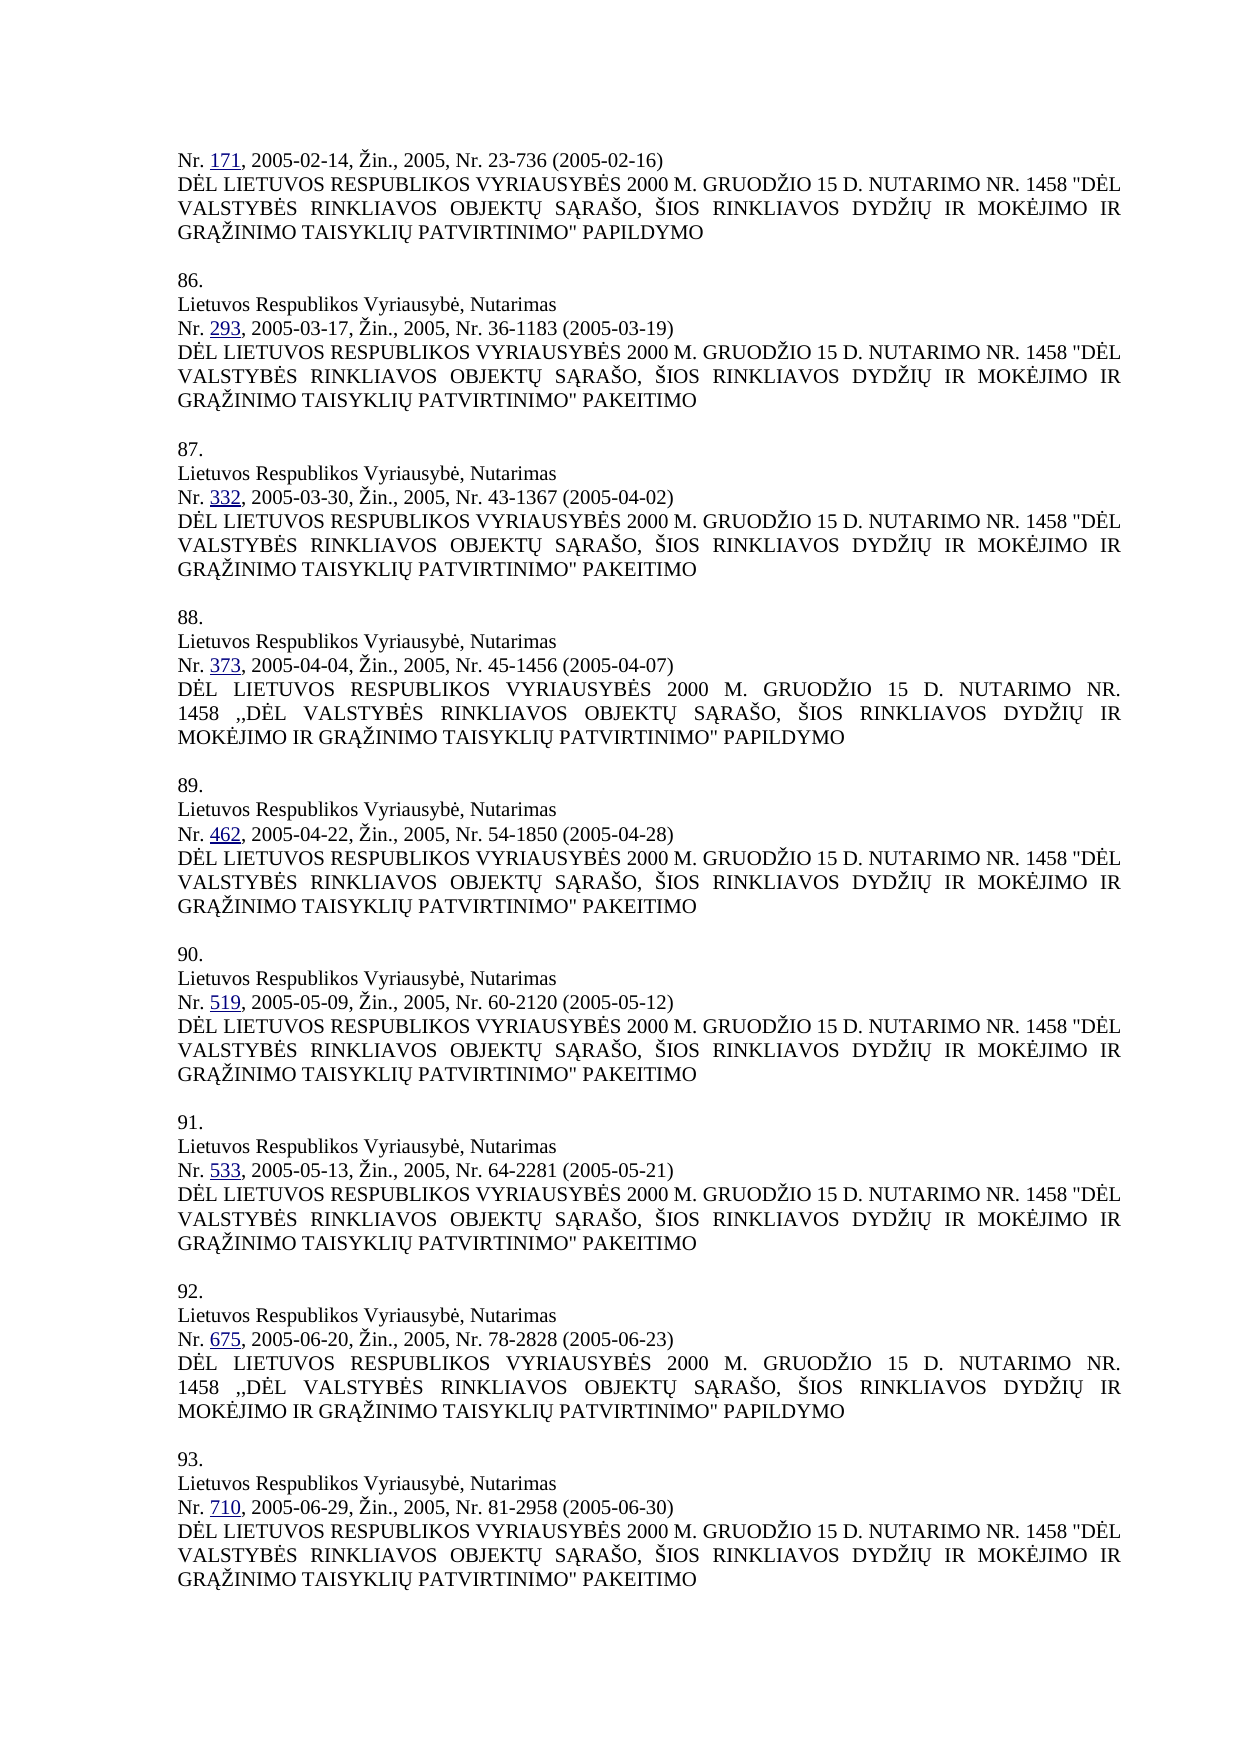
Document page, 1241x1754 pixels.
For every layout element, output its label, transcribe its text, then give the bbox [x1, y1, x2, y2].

text DĖL LIETUVOS RESPUBLIKOS VYRIAUSYBĖS 2000 M. GRUODŽIO 15 D. NUTARIMO NR. 1458 ,,DĖL VALSTYBĖS RINKLIAVOS OBJEKTŲ SĄRAŠO, ŠIOS RINKLIAVOS DYDŽIŲ IR MOKĖJIMO IR GRĄŽINIMO TAISYKLIŲ PATVIRTINIMO" PAPILDYMO [177, 1351, 1122, 1423]
text Nr. 519, 2005-05-09, Žin., 2005, Nr. 60-2120 (2005-05-12) [177, 990, 1122, 1014]
text Lietuvos Respublikos Vyriausybė, Nutarimas [177, 1303, 1122, 1327]
text DĖL LIETUVOS RESPUBLIKOS VYRIAUSYBĖS 2000 M. GRUODŽIO 15 D. NUTARIMO NR. 1458 "DĖL VALSTYBĖS RINKLIAVOS OBJEKTŲ SĄRAŠO, ŠIOS RINKLIAVOS DYDŽIŲ IR MOKĖJIMO IR GRĄŽINIMO TAISYKLIŲ PATVIRTINIMO" PAKEITIMO [177, 846, 1122, 918]
text Nr. 373, 2005-04-04, Žin., 2005, Nr. 45-1456 (2005-04-07) [177, 653, 1122, 677]
text 93. [177, 1447, 1122, 1471]
text Lietuvos Respublikos Vyriausybė, Nutarimas [177, 1471, 1122, 1495]
text Lietuvos Respublikos Vyriausybė, Nutarimas [177, 797, 1122, 821]
text 87. [177, 436, 1122, 461]
text Lietuvos Respublikos Vyriausybė, Nutarimas [177, 461, 1122, 484]
text Nr. 462, 2005-04-22, Žin., 2005, Nr. 54-1850 (2005-04-28) [177, 821, 1122, 846]
text 88. [177, 605, 1122, 629]
text DĖL LIETUVOS RESPUBLIKOS VYRIAUSYBĖS 2000 M. GRUODŽIO 15 D. NUTARIMO NR. 1458 "DĖL VALSTYBĖS RINKLIAVOS OBJEKTŲ SĄRAŠO, ŠIOS RINKLIAVOS DYDŽIŲ IR MOKĖJIMO IR GRĄŽINIMO TAISYKLIŲ PATVIRTINIMO" PAKEITIMO [177, 1014, 1122, 1086]
text 92. [177, 1279, 1122, 1303]
text 89. [177, 773, 1122, 797]
text DĖL LIETUVOS RESPUBLIKOS VYRIAUSYBĖS 2000 M. GRUODŽIO 15 D. NUTARIMO NR. 1458 "DĖL VALSTYBĖS RINKLIAVOS OBJEKTŲ SĄRAŠO, ŠIOS RINKLIAVOS DYDŽIŲ IR MOKĖJIMO IR GRĄŽINIMO TAISYKLIŲ PATVIRTINIMO" PAKEITIMO [177, 1182, 1122, 1254]
text DĖL LIETUVOS RESPUBLIKOS VYRIAUSYBĖS 2000 M. GRUODŽIO 15 D. NUTARIMO NR. 1458 "DĖL VALSTYBĖS RINKLIAVOS OBJEKTŲ SĄRAŠO, ŠIOS RINKLIAVOS DYDŽIŲ IR MOKĖJIMO IR GRĄŽINIMO TAISYKLIŲ PATVIRTINIMO" PAPILDYMO [177, 172, 1122, 244]
text DĖL LIETUVOS RESPUBLIKOS VYRIAUSYBĖS 2000 M. GRUODŽIO 15 D. NUTARIMO NR. 1458 "DĖL VALSTYBĖS RINKLIAVOS OBJEKTŲ SĄRAŠO, ŠIOS RINKLIAVOS DYDŽIŲ IR MOKĖJIMO IR GRĄŽINIMO TAISYKLIŲ PATVIRTINIMO" PAKEITIMO [177, 1519, 1122, 1591]
text 90. [177, 942, 1122, 966]
text DĖL LIETUVOS RESPUBLIKOS VYRIAUSYBĖS 2000 M. GRUODŽIO 15 D. NUTARIMO NR. 1458 "DĖL VALSTYBĖS RINKLIAVOS OBJEKTŲ SĄRAŠO, ŠIOS RINKLIAVOS DYDŽIŲ IR MOKĖJIMO IR GRĄŽINIMO TAISYKLIŲ PATVIRTINIMO" PAKEITIMO [177, 509, 1122, 581]
text Nr. 293, 2005-03-17, Žin., 2005, Nr. 36-1183 (2005-03-19) [177, 316, 1122, 340]
text Lietuvos Respublikos Vyriausybė, Nutarimas [177, 966, 1122, 990]
text Nr. 710, 2005-06-29, Žin., 2005, Nr. 81-2958 (2005-06-30) [177, 1495, 1122, 1519]
text Lietuvos Respublikos Vyriausybė, Nutarimas [177, 1134, 1122, 1158]
text Nr. 533, 2005-05-13, Žin., 2005, Nr. 64-2281 (2005-05-21) [177, 1158, 1122, 1182]
text 91. [177, 1110, 1122, 1134]
text Lietuvos Respublikos Vyriausybė, Nutarimas [177, 292, 1122, 316]
text Nr. 675, 2005-06-20, Žin., 2005, Nr. 78-2828 (2005-06-23) [177, 1327, 1122, 1351]
text DĖL LIETUVOS RESPUBLIKOS VYRIAUSYBĖS 2000 M. GRUODŽIO 15 D. NUTARIMO NR. 1458 ,,DĖL VALSTYBĖS RINKLIAVOS OBJEKTŲ SĄRAŠO, ŠIOS RINKLIAVOS DYDŽIŲ IR MOKĖJIMO IR GRĄŽINIMO TAISYKLIŲ PATVIRTINIMO" PAPILDYMO [177, 677, 1122, 749]
text DĖL LIETUVOS RESPUBLIKOS VYRIAUSYBĖS 2000 M. GRUODŽIO 15 D. NUTARIMO NR. 1458 "DĖL VALSTYBĖS RINKLIAVOS OBJEKTŲ SĄRAŠO, ŠIOS RINKLIAVOS DYDŽIŲ IR MOKĖJIMO IR GRĄŽINIMO TAISYKLIŲ PATVIRTINIMO" PAKEITIMO [177, 340, 1122, 412]
text Nr. 171, 2005-02-14, Žin., 2005, Nr. 23-736 (2005-02-16) [177, 148, 1122, 172]
text Lietuvos Respublikos Vyriausybė, Nutarimas [177, 629, 1122, 653]
text Nr. 332, 2005-03-30, Žin., 2005, Nr. 43-1367 (2005-04-02) [177, 484, 1122, 509]
text 86. [177, 268, 1122, 292]
